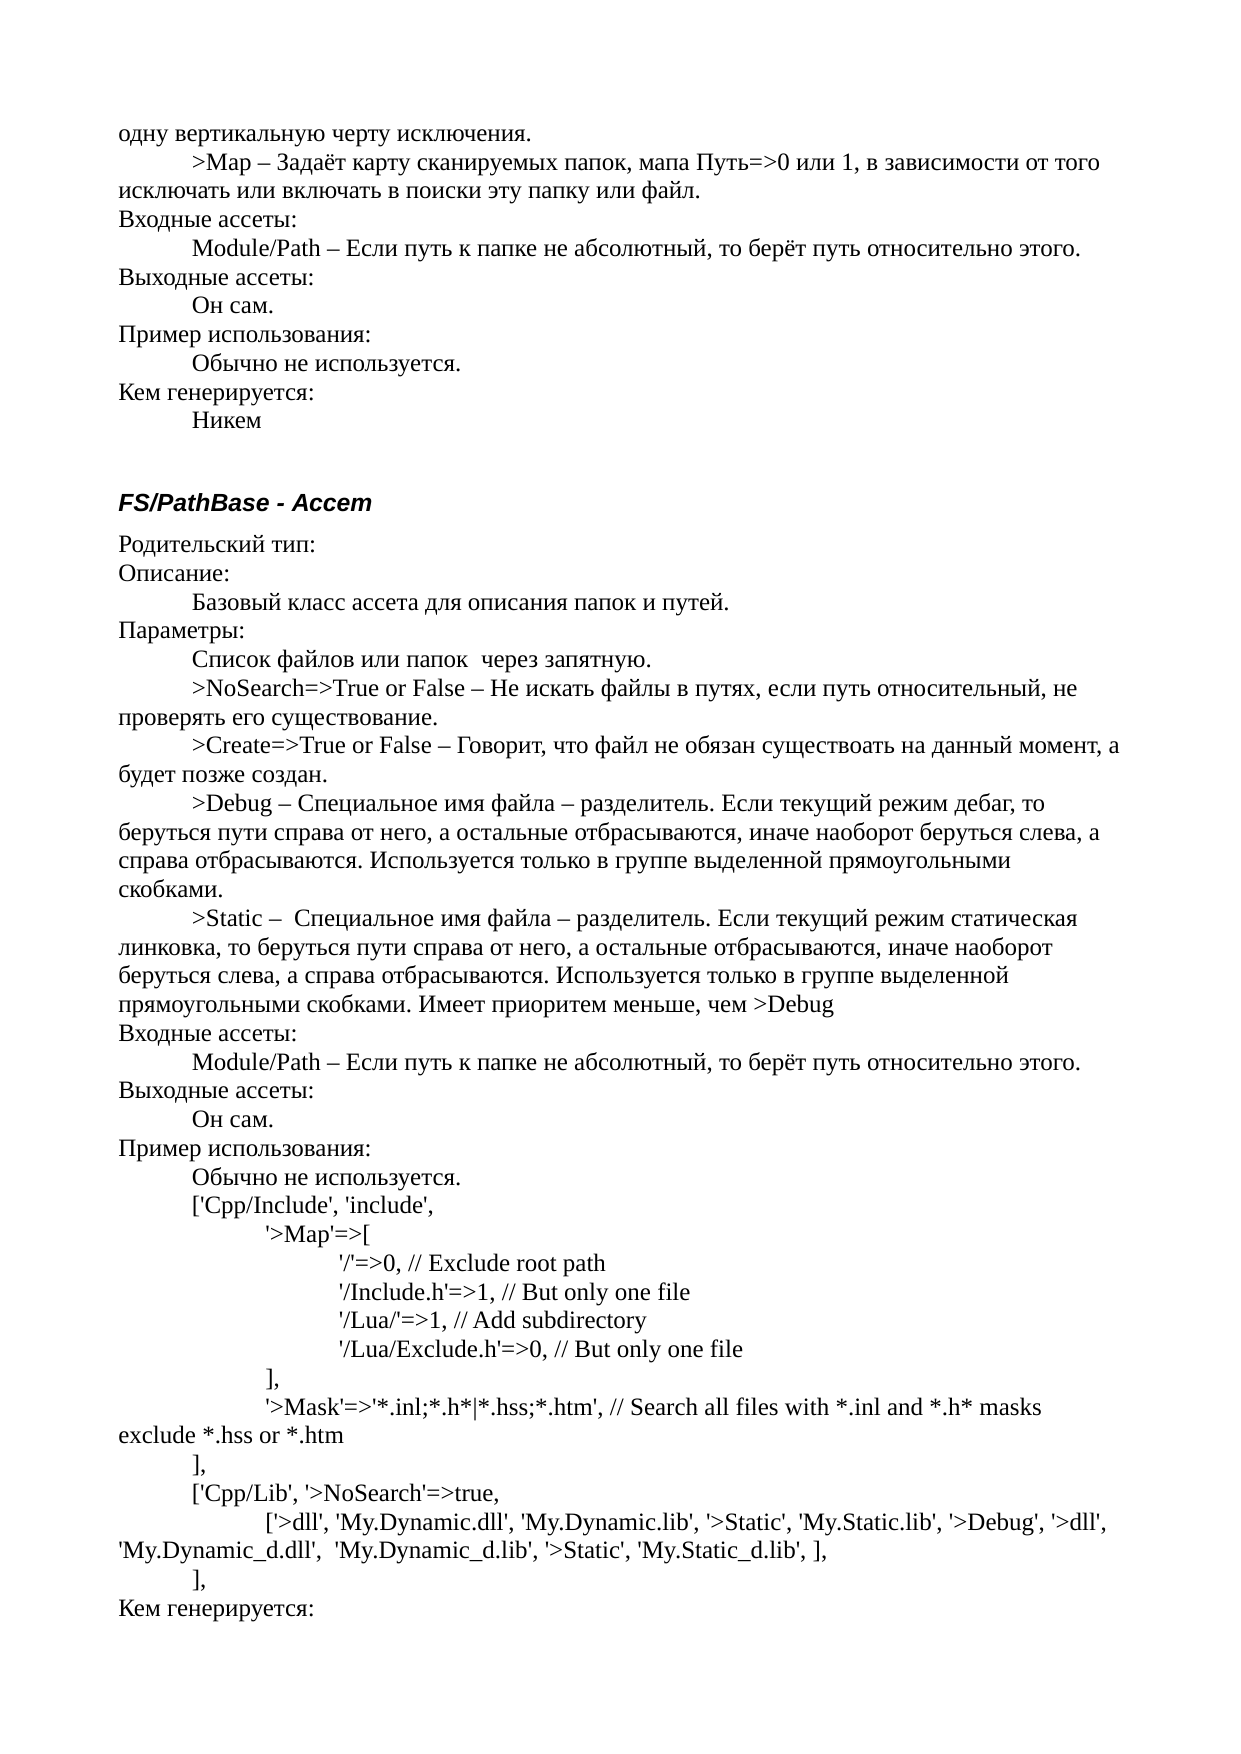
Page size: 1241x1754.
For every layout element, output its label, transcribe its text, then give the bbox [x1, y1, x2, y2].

text Он сам. [118, 1104, 1122, 1133]
text Кем генерируется: [118, 1593, 1122, 1622]
text >Create=>True or False – Говорит, что файл не обязан существоать на данный момент, а будет позже создан. [118, 730, 1122, 788]
text Module/Path – Если путь к папке не абсолютный, то берёт путь относительно этого. [118, 233, 1122, 262]
text '/Lua/Exclude.h'=>0, // But only one file [118, 1334, 1122, 1363]
text Параметры: [118, 615, 1122, 644]
text Родительский тип: [118, 529, 1122, 558]
text >Map – Задаёт карту сканируемых папок, мапа Путь=>0 или 1, в зависимости от того исключать или включать в поиски эту папку или файл. [118, 147, 1122, 204]
subtitle FS/PathBase - Ассет [118, 488, 1122, 517]
text Выходные ассеты: [118, 262, 1122, 291]
text Никем [118, 406, 1122, 434]
text '>Mask'=>'*.inl;*.h*|*.hss;*.htm', // Search all files with *.inl and *.h* masks exclude *.hss or *.htm [118, 1392, 1122, 1449]
text одну вертикальную черту исключения. [118, 118, 1122, 147]
text Базовый класс ассета для описания папок и путей. [118, 587, 1122, 615]
text >NoSearch=>True or False – Не искать файлы в путях, если путь относительный, не проверять его существование. [118, 673, 1122, 730]
text Пример использования: [118, 1133, 1122, 1162]
text '/'=>0, // Exclude root path [118, 1248, 1122, 1277]
text Он сам. [118, 291, 1122, 319]
text ], [118, 1363, 1122, 1392]
text Выходные ассеты: [118, 1075, 1122, 1104]
text Описание: [118, 558, 1122, 587]
text '/Lua/'=>1, // Add subdirectory [118, 1305, 1122, 1334]
text ['Cpp/Include', 'include', [118, 1190, 1122, 1219]
text Список файлов или папок через запятную. [118, 644, 1122, 673]
text >Debug – Специальное имя файла – разделитель. Если текущий режим дебаг, то беруться пути справа от него, а остальные отбрасываются, иначе наоборот беруться слева, а справа отбрасываются. Используется только в группе выделенной прямоугольными скобками. [118, 788, 1122, 903]
text Пример использования: [118, 319, 1122, 348]
text Module/Path – Если путь к папке не абсолютный, то берёт путь относительно этого. [118, 1047, 1122, 1075]
text Входные ассеты: [118, 204, 1122, 233]
text ], [118, 1564, 1122, 1593]
text '/Include.h'=>1, // But only one file [118, 1277, 1122, 1305]
text Обычно не используется. [118, 1162, 1122, 1190]
text ['>dll', 'My.Dynamic.dll', 'My.Dynamic.lib', '>Static', 'My.Static.lib', '>Debug', '>dll', 'My.Dynamic_d.dll', 'My.Dynamic_d.lib', '>Static', 'My.Static_d.lib', ], [118, 1507, 1122, 1564]
text ['Cpp/Lib', '>NoSearch'=>true, [118, 1478, 1122, 1507]
text Кем генерируется: [118, 377, 1122, 406]
text ], [118, 1449, 1122, 1478]
text Входные ассеты: [118, 1018, 1122, 1047]
text Обычно не используется. [118, 348, 1122, 377]
text >Static – Специальное имя файла – разделитель. Если текущий режим статическая линковка, то беруться пути справа от него, а остальные отбрасываются, иначе наоборот беруться слева, а справа отбрасываются. Используется только в группе выделенной прямоугольными скобками. Имеет приоритем меньше, чем >Debug [118, 903, 1122, 1018]
text '>Map'=>[ [118, 1219, 1122, 1248]
